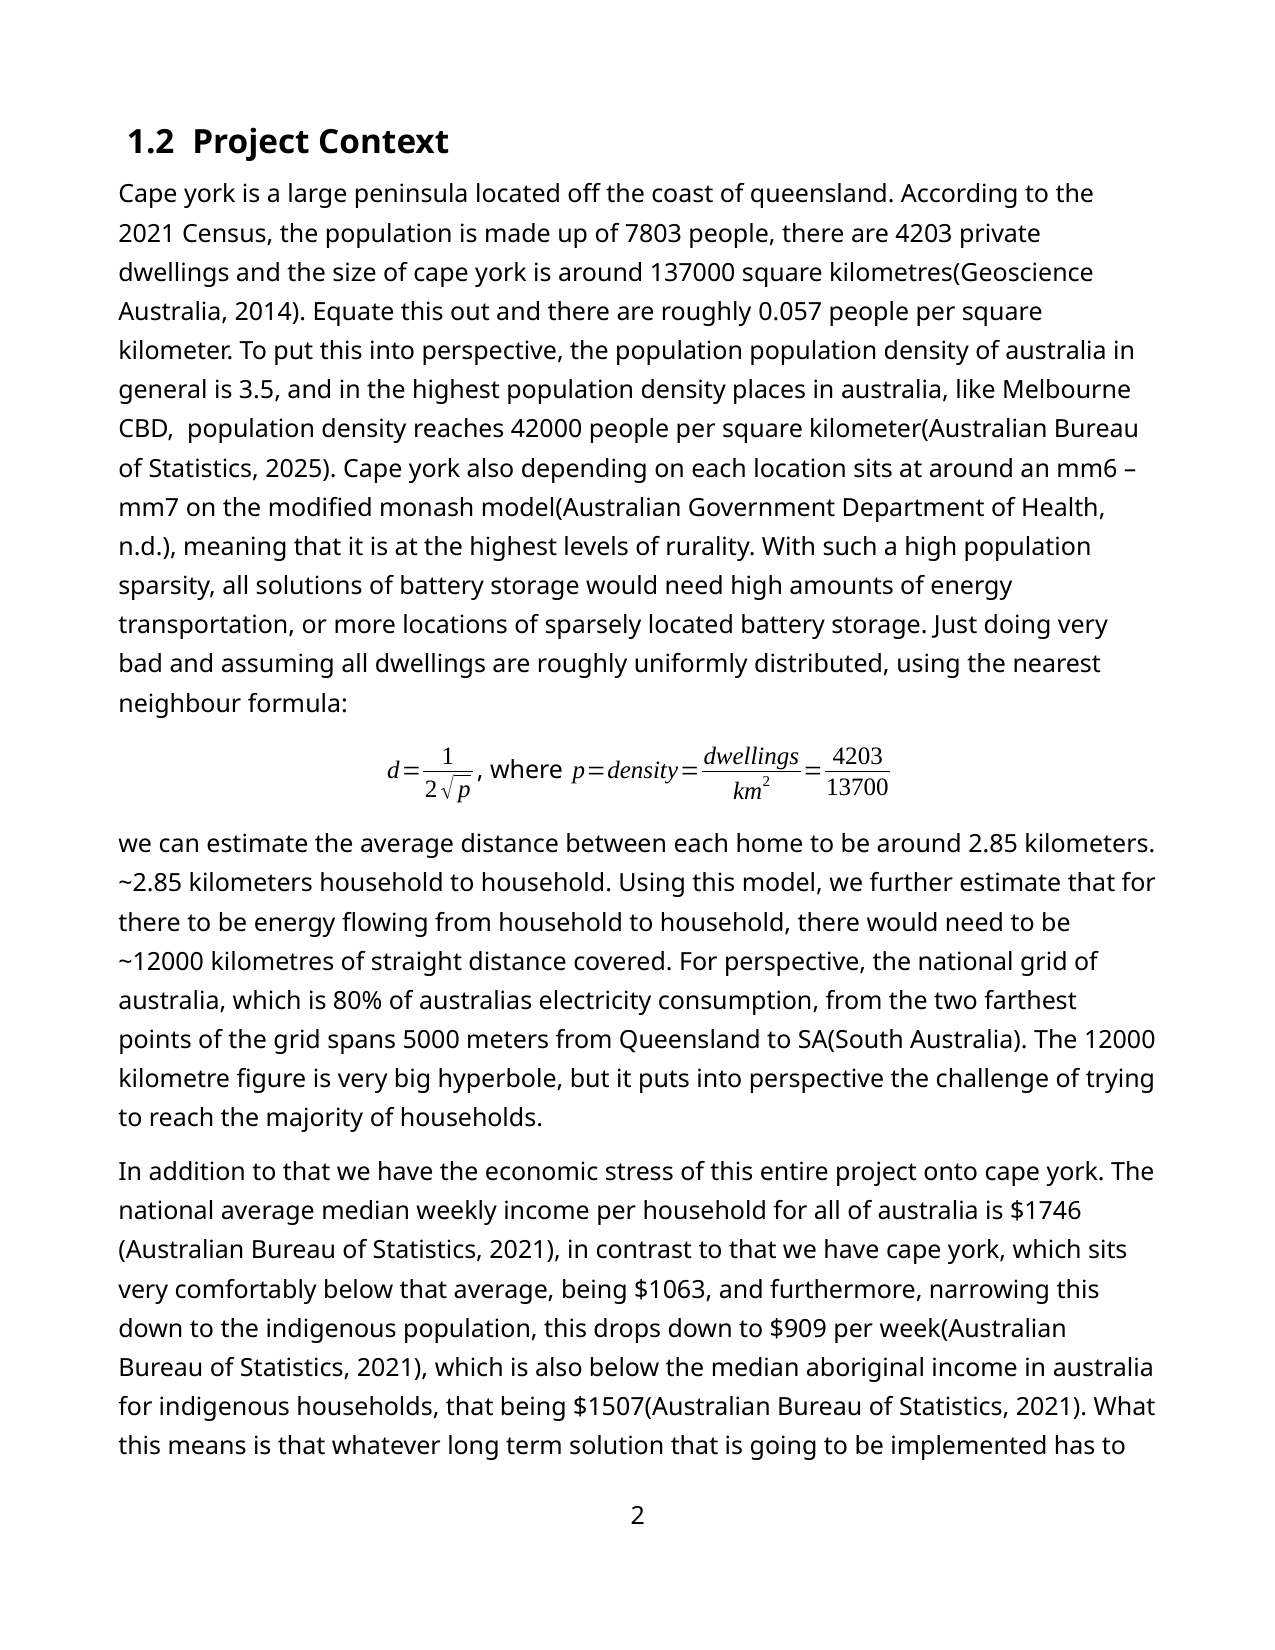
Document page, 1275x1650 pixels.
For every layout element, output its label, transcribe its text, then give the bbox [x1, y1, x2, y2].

text we can estimate the average distance between each home to be around 2.85 kilometers. ~2.85 kilometers household to household. Using this model, we further estimate that for there to be energy flowing from household to household, there would need to be ~12000 kilometres of straight distance covered. For perspective, the national grid of australia, which is 80% of australias electricity consumption, from the two farthest points of the grid spans 5000 meters from Queensland to SA(South Australia). The 12000 kilometre figure is very big hyperbole, but it puts into perspective the challenge of trying to reach the majority of households. [118, 826, 1157, 1134]
text Cape york is a large peninsula located off the coast of queensland. According to the 2021 Census, the population is made up of 7803 people, there are 4203 private dwellings and the size of cape york is around 137000 square kilometres(Geoscience Australia, 2014). Equate this out and there are roughly 0.057 people per square kilometer. To put this into perspective, the population population density of australia in general is 3.5, and in the highest population density places in australia, like Melbourne CBD, population density reaches 42000 people per square kilometer(Australian Bureau of Statistics, 2025). Cape york also depending on each location sits at around an mm6 – mm7 on the modified monash model(Australian Government Department of Health, n.d.), meaning that it is at the highest levels of rurality. With such a high population sparsity, all solutions of battery storage would need high amounts of energy transportation, or more locations of sparsely located battery storage. Just doing very bad and assuming all dwellings are roughly uniformly distributed, using the nearest neighbour formula: [118, 176, 1157, 719]
subtitle Project Context [118, 118, 1157, 163]
text , where [118, 739, 1157, 806]
text In addition to that we have the economic stress of this entire project onto cape york. The national average median weekly income per household for all of australia is $1746 (Australian Bureau of Statistics, 2021), in contrast to that we have cape york, which sits very comfortably below that average, being $1063, and furthermore, narrowing this down to the indigenous population, this drops down to $909 per week(Australian Bureau of Statistics, 2021), which is also below the median aboriginal income in australia for indigenous households, that being $1507(Australian Bureau of Statistics, 2021). What this means is that whatever long term solution that is going to be implemented has to [118, 1154, 1157, 1462]
